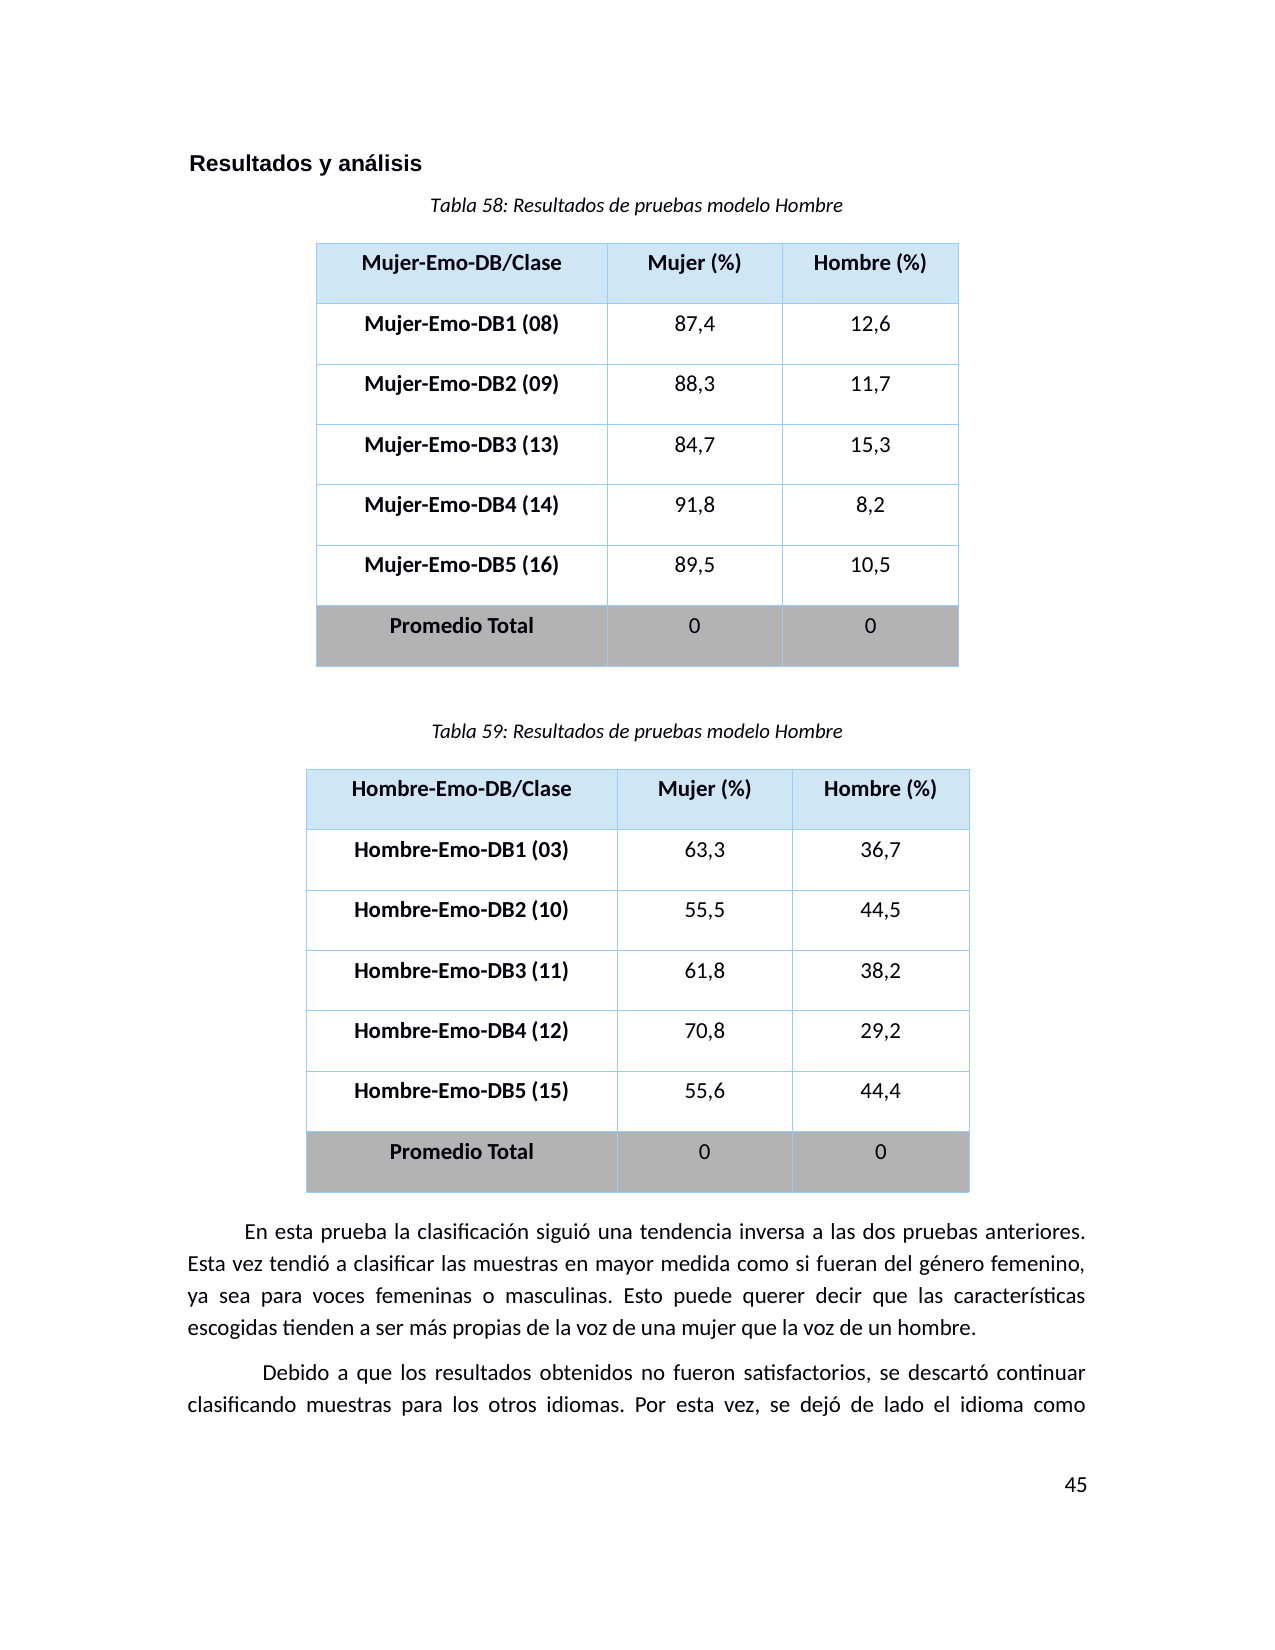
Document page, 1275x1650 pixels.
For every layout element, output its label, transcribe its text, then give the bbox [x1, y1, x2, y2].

table_cell 84,7 [608, 425, 782, 484]
table_cell 88,3 [608, 365, 782, 424]
table_cell 38,2 [793, 951, 969, 1010]
table_cell 61,4 [618, 1132, 792, 1192]
table_cell 8,2 [783, 485, 958, 545]
table_cell 87,4 [608, 304, 782, 363]
table_cell 12,6 [783, 304, 958, 363]
table_cell 29,2 [793, 1011, 969, 1071]
table_cell 10,5 [783, 546, 958, 605]
table_cell 91,8 [608, 485, 782, 545]
table_cell 88,34 [608, 606, 782, 666]
table_cell Mujer-Emo-DB3 (13) [317, 425, 607, 484]
table_header Mujer-Emo-DB/Clase [317, 244, 607, 303]
table_cell 63,3 [618, 830, 792, 889]
table_header Mujer (%) [618, 770, 792, 829]
table_cell Hombre-Emo-DB2 (10) [307, 891, 617, 950]
table_header Mujer (%) [608, 244, 782, 303]
table_cell Mujer-Emo-DB5 (16) [317, 546, 607, 605]
table_cell 61,8 [618, 951, 792, 1010]
table_cell 38,6 [793, 1132, 969, 1192]
table_cell Hombre-Emo-DB1 (03) [307, 830, 617, 889]
table_cell 55,6 [618, 1072, 792, 1131]
list Tabla 59: Resultados de pruebas modelo Hombre [189, 719, 1087, 744]
table_cell Promedio Total [307, 1132, 617, 1192]
text Tabla 58: Resultados de pruebas modelo Hombre [187, 193, 1087, 218]
table_cell 36,7 [793, 830, 969, 889]
table_cell 89,5 [608, 546, 782, 605]
subtitle Resultados y análisis [189, 150, 1087, 176]
table_cell 15,3 [783, 425, 958, 484]
table_cell Hombre-Emo-DB5 (15) [307, 1072, 617, 1131]
table_cell Mujer-Emo-DB1 (08) [317, 304, 607, 363]
text En esta prueba la clasificación siguió una tendencia inversa a las dos pruebas anteriores. Esta vez tendió a clasificar las muestras en mayor medida como si fueran del género femenino, ya sea para voces femeninas o masculinas. Esto puede querer decir que las características escogidas tienden a ser más propias de la voz de una mujer que la voz de un hombre. [187, 1217, 1087, 1341]
table_header Hombre (%) [793, 770, 969, 829]
text Debido a que los resultados obtenidos no fueron satisfactorios, se descartó continuar clasificando muestras para los otros idiomas. Por esta vez, se dejó de lado el idioma como [187, 1358, 1087, 1418]
table_cell Mujer-Emo-DB4 (14) [317, 485, 607, 545]
table_cell Mujer-Emo-DB2 (09) [317, 365, 607, 424]
table_cell 44,4 [793, 1072, 969, 1131]
table_cell Promedio Total [317, 606, 607, 666]
table_header Hombre (%) [783, 244, 958, 303]
table_cell 70,8 [618, 1011, 792, 1071]
table_cell 55,5 [618, 891, 792, 950]
table_header Hombre-Emo-DB/Clase [307, 770, 617, 829]
table_cell 11,7 [783, 365, 958, 424]
table_cell 11,66 [783, 606, 958, 666]
table_cell Hombre-Emo-DB4 (12) [307, 1011, 617, 1071]
table_cell 44,5 [793, 891, 969, 950]
table_cell Hombre-Emo-DB3 (11) [307, 951, 617, 1010]
